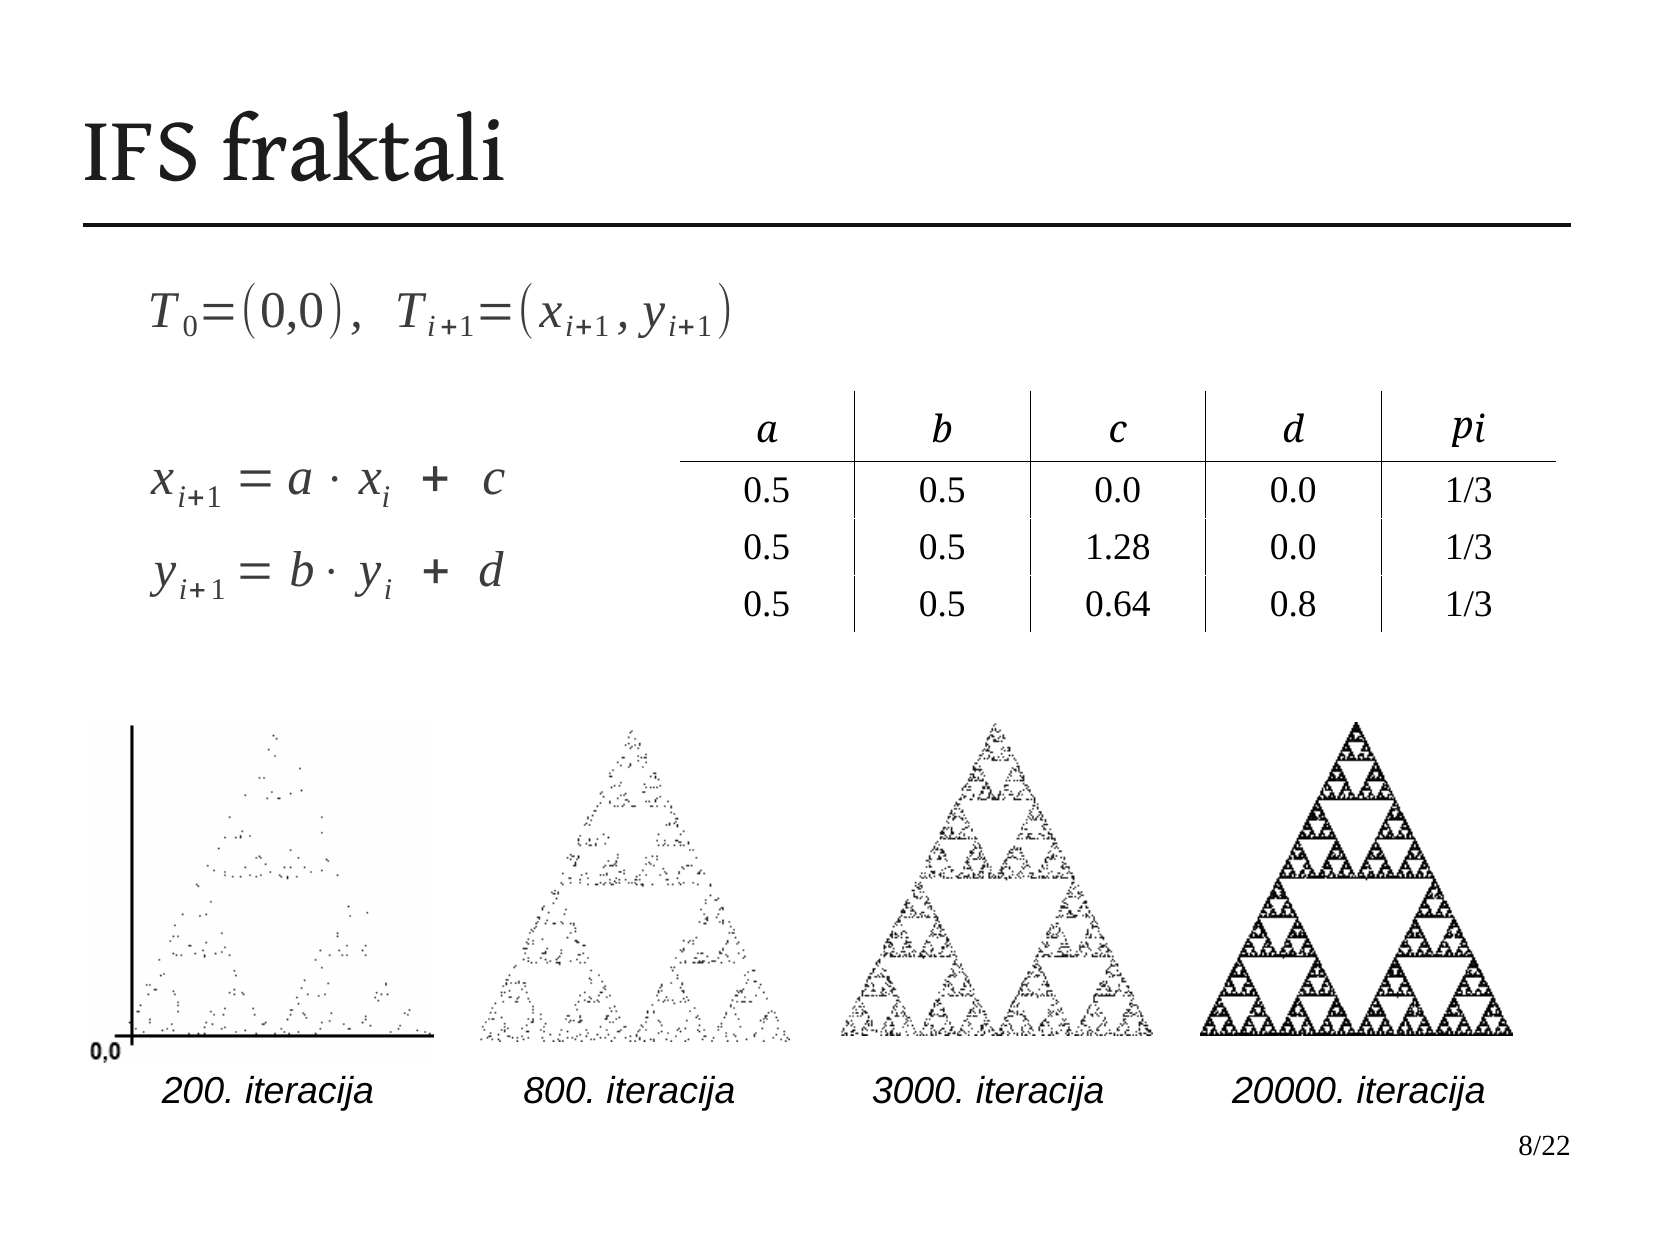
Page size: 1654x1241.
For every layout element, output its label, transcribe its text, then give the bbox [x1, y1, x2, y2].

chart [135, 542, 519, 606]
table_header d [1206, 391, 1381, 461]
title IFS fraktali [82, 49, 1571, 257]
chart [134, 279, 746, 346]
table_cell 0.5 [855, 462, 1030, 518]
picture [476, 729, 790, 1043]
table_cell 1/3 [1382, 519, 1556, 575]
text_box 800. iteracija [508, 1062, 751, 1120]
table_cell 0.5 [680, 462, 854, 518]
table_cell 1.28 [1031, 519, 1205, 575]
picture [90, 721, 434, 1066]
table_cell 0.5 [855, 576, 1030, 632]
table_cell 0.0 [1206, 462, 1381, 518]
table_header a [679, 391, 854, 461]
table_cell 0.5 [680, 576, 854, 632]
table_header c [1031, 391, 1205, 461]
chart [135, 448, 519, 515]
table_cell 0.5 [680, 519, 854, 575]
table_cell 0.0 [1031, 462, 1205, 518]
table_header b [855, 391, 1030, 461]
text_box 200. iteracija [136, 1062, 389, 1120]
picture [840, 722, 1153, 1036]
table_cell 1/3 [1382, 576, 1556, 632]
picture [1200, 722, 1513, 1036]
table_header pi [1382, 391, 1556, 461]
text_box 20000. iteracija [1217, 1062, 1501, 1120]
table_cell 0.5 [855, 519, 1030, 575]
table_cell 0.0 [1206, 519, 1381, 575]
table_cell 0.8 [1206, 576, 1381, 632]
table_cell 1/3 [1382, 462, 1556, 518]
table_cell 0.64 [1031, 576, 1205, 632]
text_box 3000. iteracija [857, 1062, 1120, 1120]
